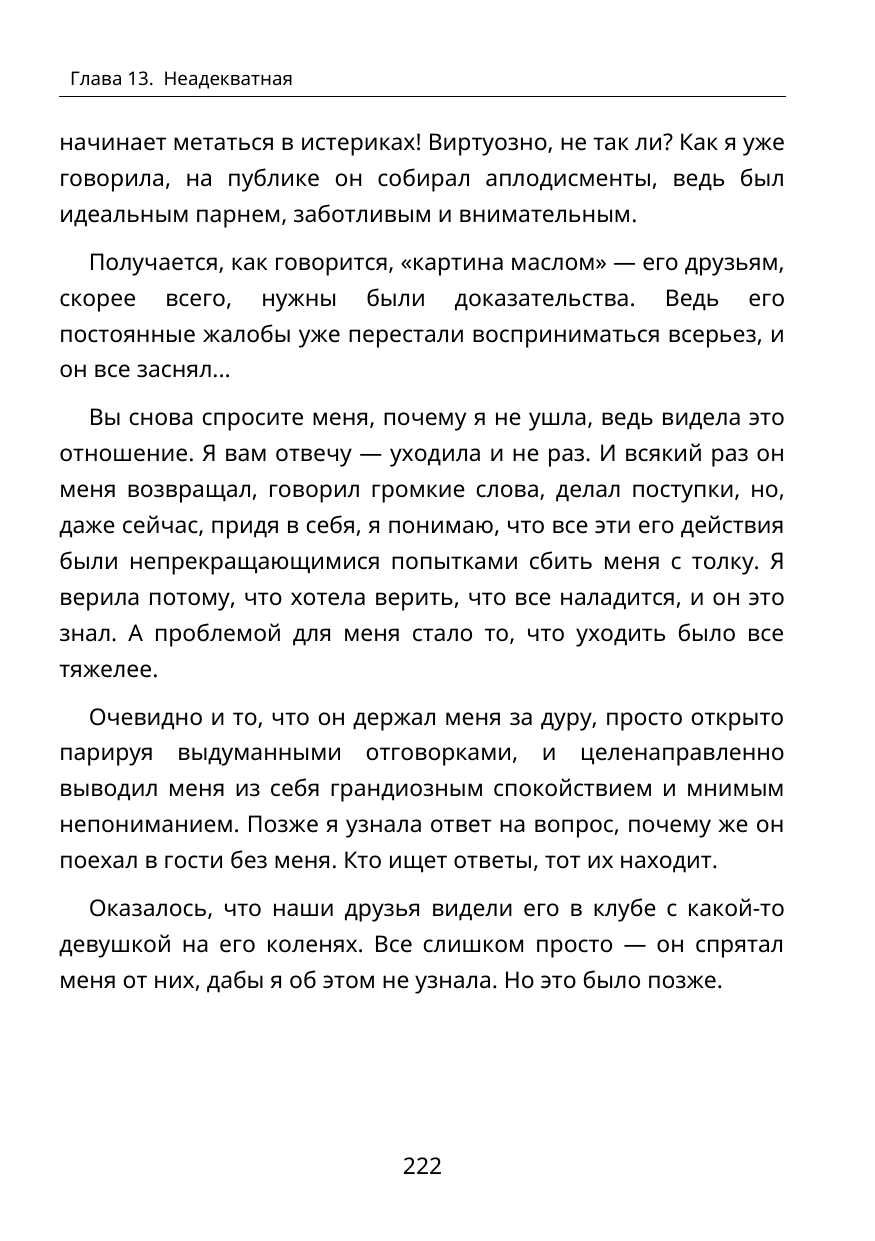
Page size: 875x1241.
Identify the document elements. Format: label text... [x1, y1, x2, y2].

text Получается, как говорится, «картина маслом» — его друзьям, скорее всего, нужны были доказательства. Ведь его постоянные жалобы уже перестали восприниматься всерьез, и он все заснял... [59, 246, 786, 385]
text Оказалось, что наши друзья видели его в клубе с какой-то девушкой на его коленях. Все слишком просто — он спрятал меня от них, дабы я об этом не узнала. Но это было позже. [59, 892, 786, 995]
text Вы снова спросите меня, почему я не ушла, ведь видела это отношение. Я вам отвечу — уходила и не раз. И всякий раз он меня возвращал, говорил громкие слова, делал поступки, но, даже сейчас, придя в себя, я понимаю, что все эти его действия были непрекращающимися попытками сбить меня с толку. Я верила потому, что хотела верить, что все наладится, и он это знал. А проблемой для меня стало то, что уходить было все тяжелее. [59, 401, 786, 684]
text начинает метаться в истериках! Виртуозно, не так ли? Как я уже говорила, на публике он собирал аплодисменты, ведь был идеальным парнем, заботливым и внимательным. [59, 126, 786, 229]
text Очевидно и то, что он держал меня за дуру, просто открыто парируя выдуманными отговорками, и целенаправленно выводил меня из себя грандиозным спокойствием и мнимым непониманием. Позже я узнала ответ на вопрос, почему же он поехал в гости без меня. Кто ищет ответы, тот их находит. [59, 700, 786, 875]
